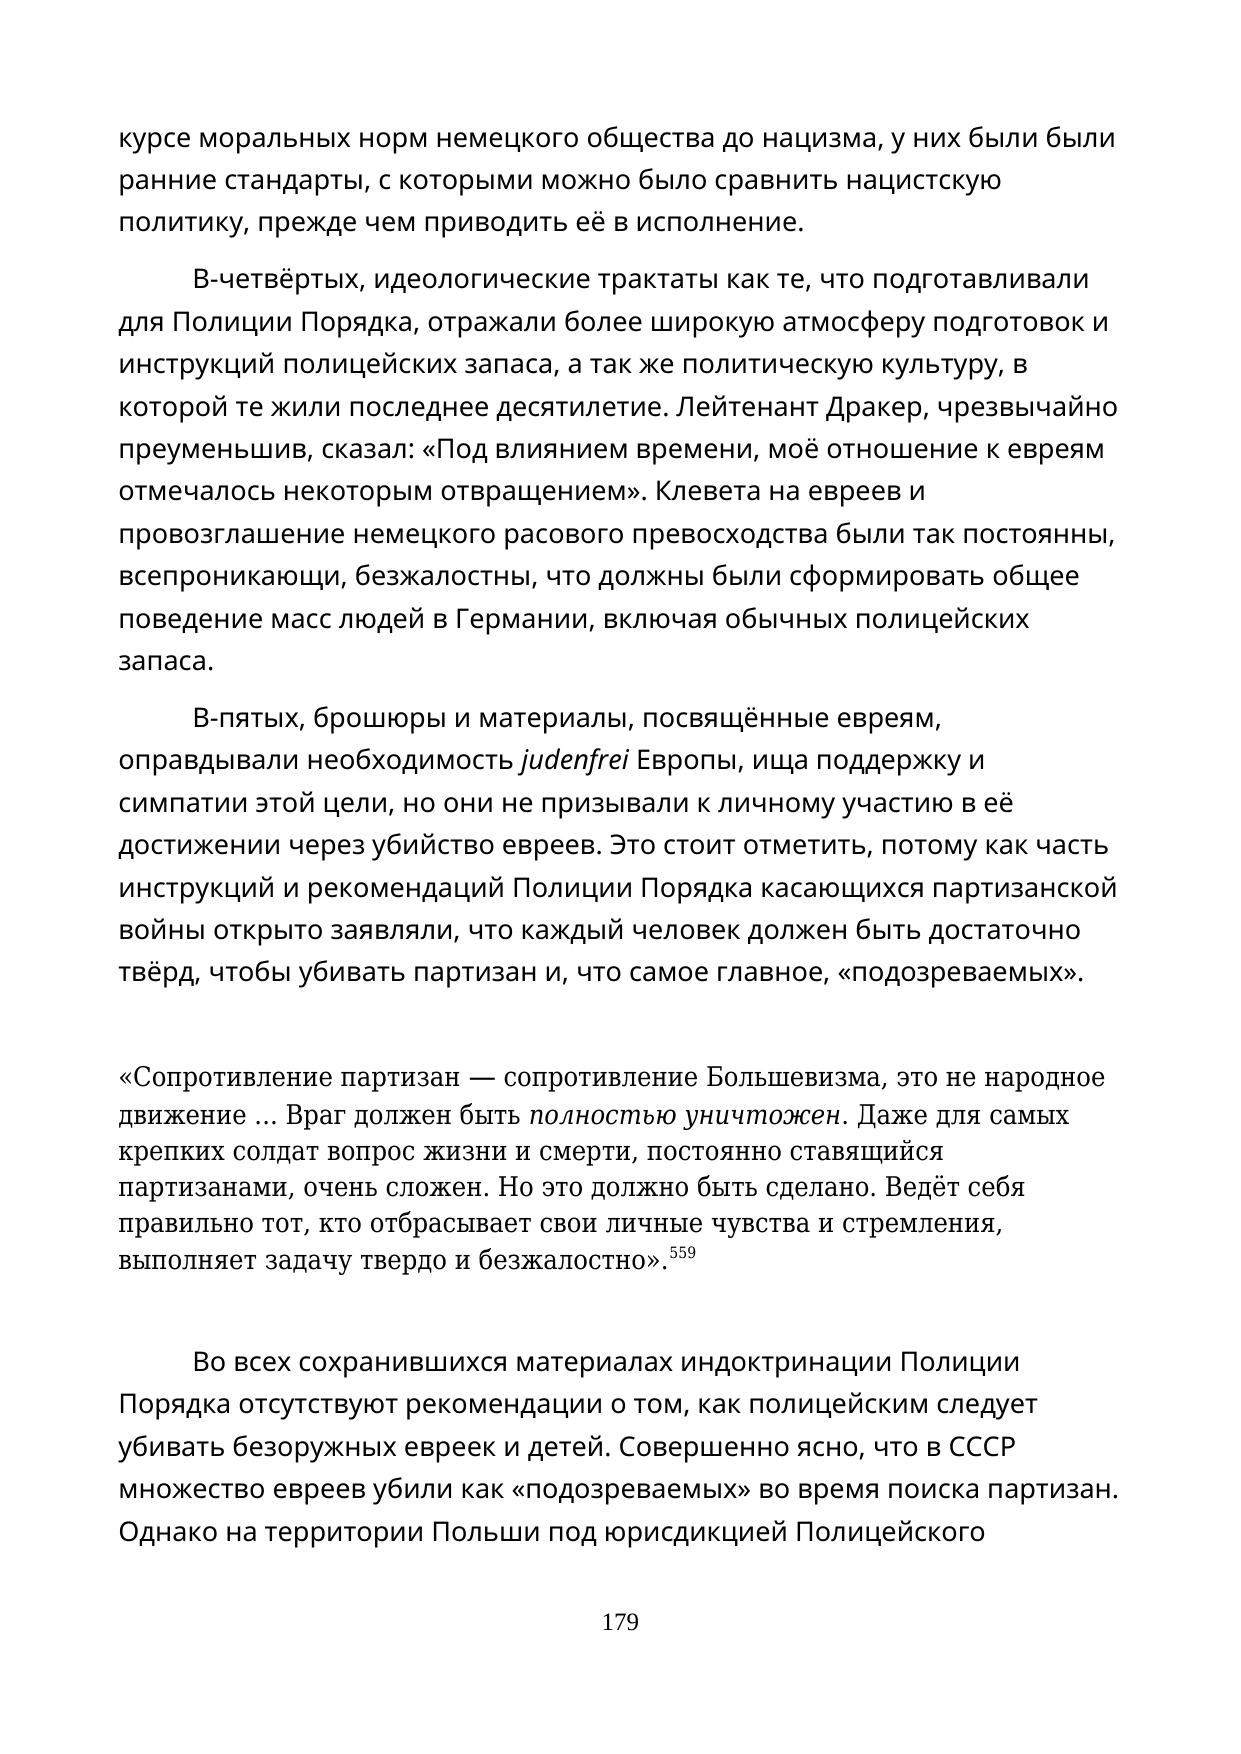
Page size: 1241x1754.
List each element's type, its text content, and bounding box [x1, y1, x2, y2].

text В-четвёртых, идеологические трактаты как те, что подготавливали для Полиции Порядка, отражали более широкую атмосферу подготовок и инструкций полицейских запаса, а так же политическую культуру, в которой те жили последнее десятилетие. Лейтенант Дракер, чрезвычайно преуменьшив, сказал: «Под влиянием времени, моё отношение к евреям отмечалось некоторым отвращением». Клевета на евреев и провозглашение немецкого расового превосходства были так постоянны, всепроникающи, безжалостны, что должны были сформировать общее поведение масс людей в Германии, включая обычных полицейских запаса. [118, 260, 1122, 678]
text В-пятых, брошюры и материалы, посвящённые евреям, оправдывали необходимость judenfrei Европы, ища поддержку и симпатии этой цели, но они не призывали к личному участию в её достижении через убийство евреев. Это стоит отметить, потому как часть инструкций и рекомендаций Полиции Порядка касающихся партизанской войны открыто заявляли, что каждый человек должен быть достаточно твёрд, чтобы убивать партизан и, что самое главное, «подозреваемых». [118, 698, 1122, 990]
text курсе моральных норм немецкого общества до нацизма, у них были были ранние стандарты, с которыми можно было сравнить нацистскую политику, прежде чем приводить её в исполнение. [118, 118, 1122, 240]
text «Сопротивление партизан — сопротивление Большевизма, это не народное движение ... Враг должен быть полностью уничтожен. Даже для самых крепких солдат вопрос жизни и смерти, постоянно ставящийся партизанами, очень сложен. Но это должно быть сделано. Ведёт себя правильно тот, кто отбрасывает свои личные чувства и стремления, выполняет задачу твердо и безжалостно». [118, 1057, 1122, 1276]
text Во всех сохранившихся материалах индоктринации Полиции Порядка отсутствуют рекомендации о том, как полицейским следует убивать безоружных евреек и детей. Совершенно ясно, что в СССР множество евреев убили как «подозреваемых» во время поиска партизан. Однако на территории Польши под юрисдикцией Полицейского [118, 1342, 1122, 1549]
